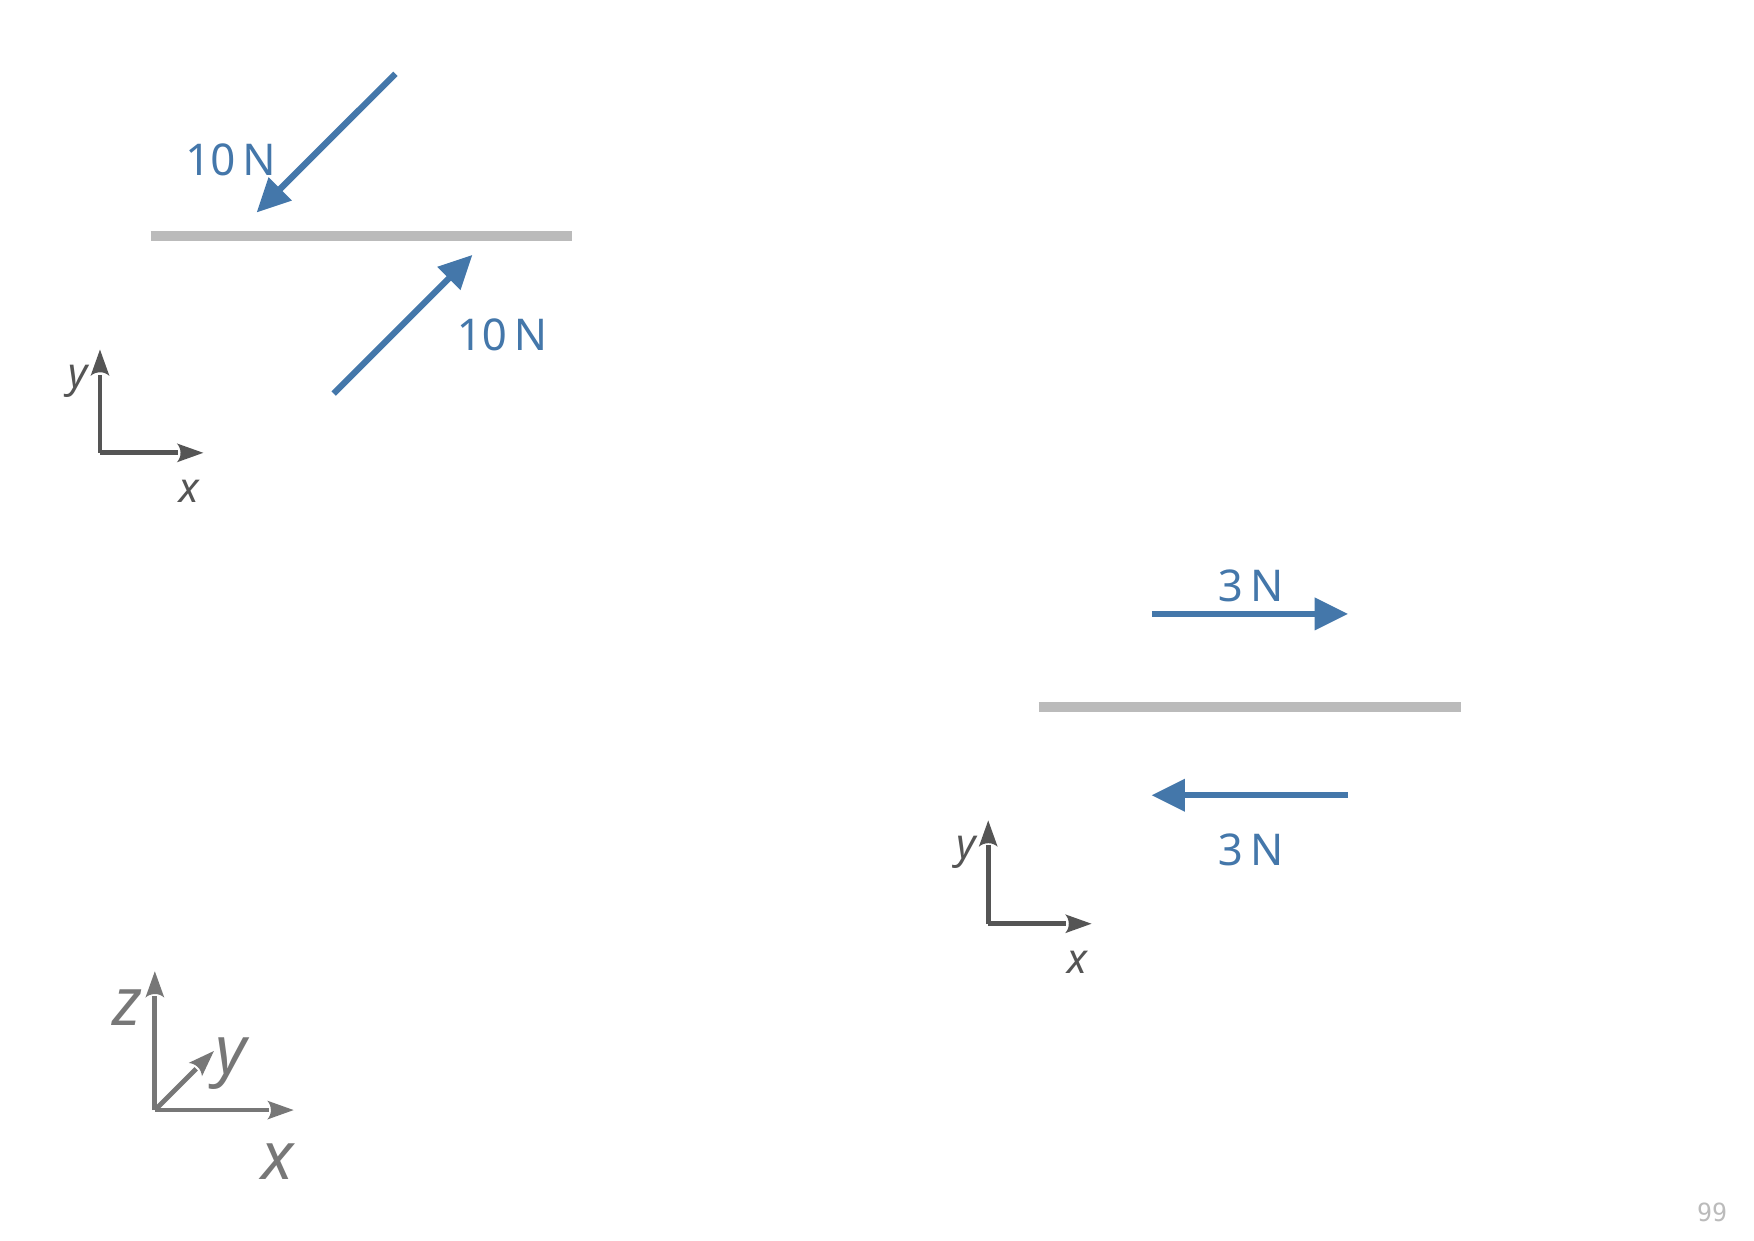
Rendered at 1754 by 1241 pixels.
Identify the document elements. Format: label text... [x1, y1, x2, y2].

text_box y [941, 806, 975, 864]
text_box 10 N [170, 121, 286, 180]
text_box 3 N [1203, 811, 1297, 871]
text_box x [163, 450, 197, 508]
text_box 10 N [442, 296, 558, 355]
text_box x [246, 1101, 291, 1183]
text_box y [200, 995, 245, 1077]
text_box x [1052, 921, 1086, 979]
text_box z [97, 946, 143, 1029]
text_box 3 N [1203, 547, 1297, 607]
text_box y [53, 335, 87, 393]
